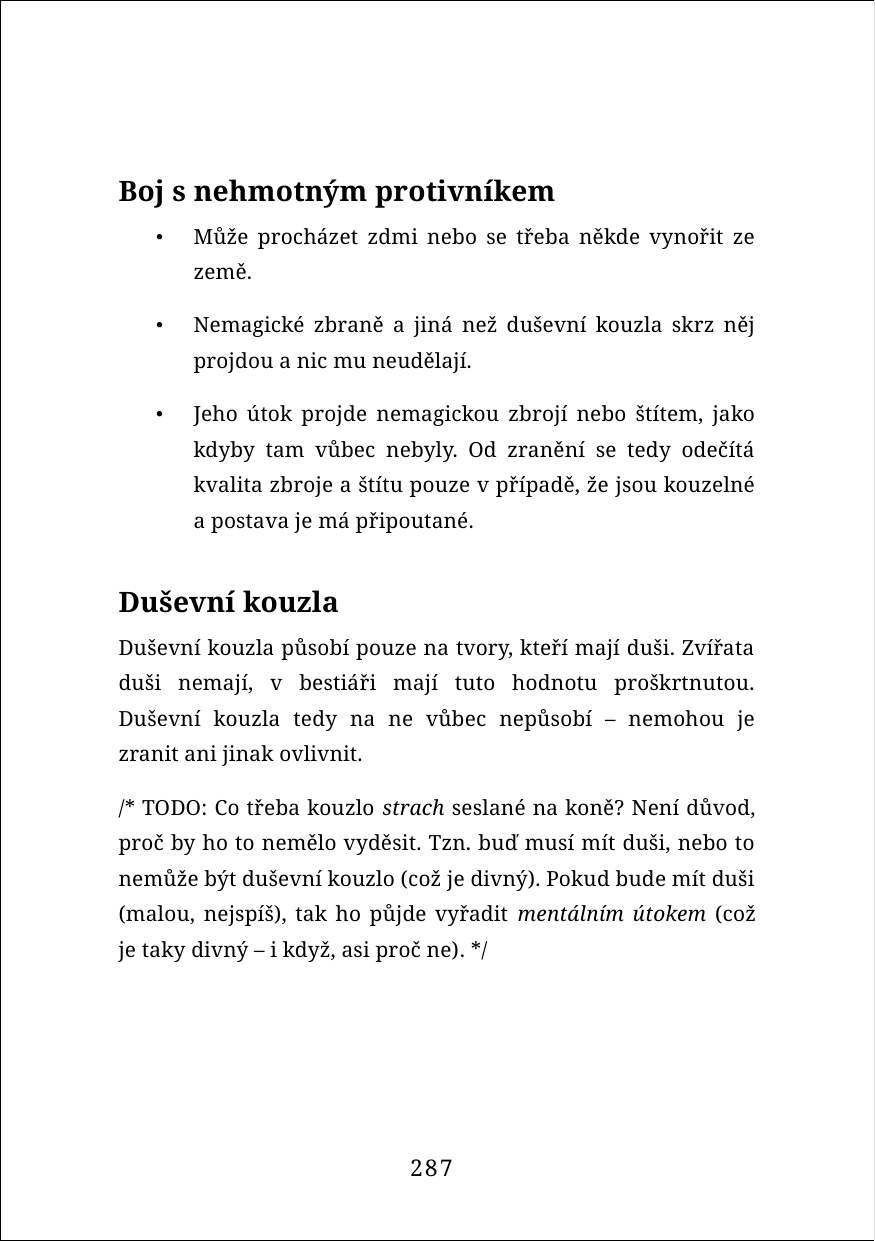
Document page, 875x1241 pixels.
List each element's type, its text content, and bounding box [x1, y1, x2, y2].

list Může procházet zdmi nebo se třeba někde vynořit ze země. [156, 222, 756, 286]
list Jeho útok projde nemagickou zbrojí nebo štítem, jako kdyby tam vůbec nebyly. Od zranění se tedy odečítá kvalita zbroje a štítu pouze v případě, že jsou kouzelné a postava je má připoutané. [156, 399, 756, 534]
list Nemagické zbraně a jiná než duševní kouzla skrz něj projdou a nic mu neudělají. [156, 311, 756, 374]
text Duševní kouzla působí pouze na tvory, kteří mají duši. Zvířata duši nemají, v bestiáři mají tuto hodnotu proškrtnutou. Duševní kouzla tedy na ne vůbec nepůsobí – nemohou je zranit ani jinak ovlivnit. [118, 633, 756, 768]
subtitle Boj s nehmotným protivníkem [118, 172, 756, 210]
text /* TODO: Co třeba kouzlo strach seslané na koně? Není důvod, proč by ho to nemělo vyděsit. Tzn. buď musí mít duši, nebo to nemůže být duševní kouzlo (což je divný). Pokud bude mít duši (malou, nejspíš), tak ho půjde vyřadit mentálním útokem (což je taky divný – i když, asi proč ne). */ [118, 793, 756, 963]
subtitle Duševní kouzla [118, 583, 756, 621]
